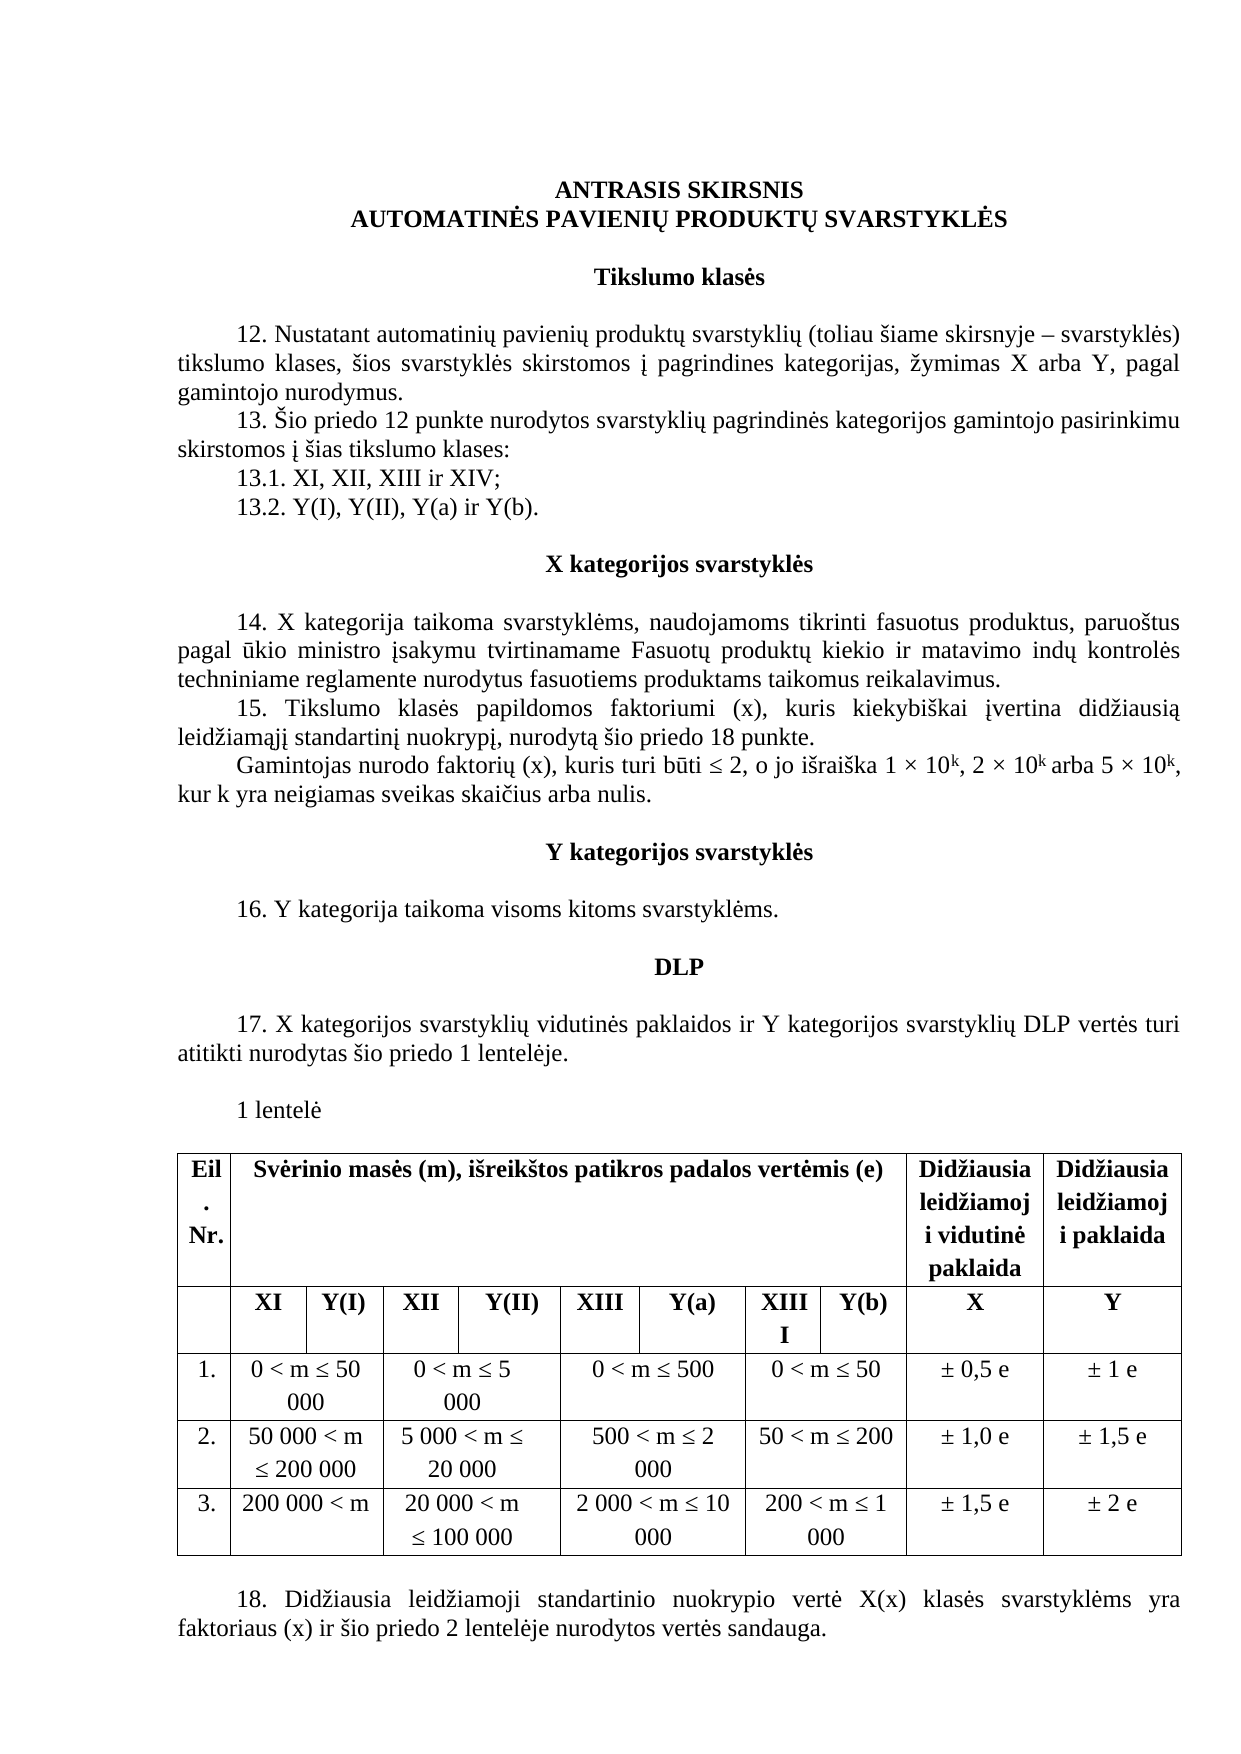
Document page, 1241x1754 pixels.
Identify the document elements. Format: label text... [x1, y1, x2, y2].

table_cell 2. [178, 1421, 230, 1487]
table_header Svėrinio masės (m), išreikštos patikros padalos vertėmis (e) [231, 1154, 906, 1286]
table_cell ± 2 e [1044, 1489, 1181, 1554]
table_header Didžiausia leidžiamoji paklaida [1044, 1154, 1181, 1286]
table_cell 0 < m ≤ 500 [561, 1354, 745, 1420]
table_cell Y(I) [307, 1287, 383, 1353]
table_cell X [907, 1287, 1043, 1353]
text 13.1. XI, XII, XIII ir XIV; [177, 463, 1181, 492]
table_cell 1. [178, 1354, 230, 1420]
table_cell XIII [561, 1287, 639, 1353]
table_cell 2 000 < m ≤ 10 000 [561, 1489, 745, 1554]
table_cell 5 000 < m ≤ 20 000 [384, 1421, 560, 1487]
table_cell Y(a) [640, 1287, 745, 1353]
table_cell Y [1044, 1287, 1181, 1353]
text Tikslumo klasės [177, 262, 1181, 291]
table_cell 200 000 < m [231, 1489, 383, 1554]
table_cell 0 < m ≤ 5 000 [384, 1354, 560, 1420]
text 13. Šio priedo 12 punkte nurodytos svarstyklių pagrindinės kategorijos gamintojo pasirinkimu skirstomos į šias tikslumo klases: [177, 406, 1181, 463]
text 12. Nustatant automatinių pavienių produktų svarstyklių (toliau šiame skirsnyje – svarstyklės) tikslumo klases, šios svarstyklės skirstomos į pagrindines kategorijas, žymimas X arba Y, pagal gamintojo nurodymus. [177, 319, 1181, 406]
table_cell 500 < m ≤ 2 000 [561, 1421, 745, 1487]
table_header Eil. Nr. [178, 1154, 230, 1286]
text 1 lentelė [177, 1096, 1181, 1124]
table_cell ± 1,5 e [1044, 1421, 1181, 1487]
table_cell XIIII [746, 1287, 820, 1353]
table_cell XI [231, 1287, 306, 1353]
text 16. Y kategorija taikoma visoms kitoms svarstyklėms. [177, 894, 1181, 923]
text AUTOMATINĖS PAVIENIŲ PRODUKTŲ SVARSTYKLĖS [177, 204, 1181, 233]
table_cell ± 1,5 e [907, 1489, 1043, 1554]
table_cell [178, 1287, 230, 1353]
text X kategorijos svarstyklės [177, 549, 1181, 578]
table_cell ± 0,5 e [907, 1354, 1043, 1420]
table_cell 200 < m ≤ 1 000 [746, 1489, 906, 1554]
text Y kategorijos svarstyklės [177, 837, 1181, 866]
table_cell 50 < m ≤ 200 [746, 1421, 906, 1487]
table_cell XII [384, 1287, 458, 1353]
table_cell Y(b) [821, 1287, 906, 1353]
text ANTRASIS SKIRSNIS [177, 176, 1181, 204]
text 14. X kategorija taikoma svarstyklėms, naudojamoms tikrinti fasuotus produktus, paruoštus pagal ūkio ministro įsakymu tvirtinamame Fasuotų produktų kiekio ir matavimo indų kontrolės techniniame reglamente nurodytus fasuotiems produktams taikomus reikalavimus. [177, 607, 1181, 693]
text 18. Didžiausia leidžiamoji standartinio nuokrypio vertė X(x) klasės svarstyklėms yra faktoriaus (x) ir šio priedo 2 lentelėje nurodytos vertės sandauga. [177, 1584, 1181, 1642]
text 17. X kategorijos svarstyklių vidutinės paklaidos ir Y kategorijos svarstyklių DLP vertės turi atitikti nurodytas šio priedo 1 lentelėje. [177, 1009, 1181, 1067]
table_cell 3. [178, 1489, 230, 1554]
text 15. Tikslumo klasės papildomos faktoriumi (x), kuris kiekybiškai įvertina didžiausią leidžiamąjį standartinį nuokrypį, nurodytą šio priedo 18 punkte. [177, 693, 1181, 751]
table_header Didžiausia leidžiamoji vidutinė paklaida [907, 1154, 1043, 1286]
table_cell ± 1,0 e [907, 1421, 1043, 1487]
table_cell ± 1 e [1044, 1354, 1181, 1420]
table_cell 20 000 < m ≤ 100 000 [384, 1489, 560, 1554]
text 13.2. Y(I), Y(II), Y(a) ir Y(b). [177, 492, 1181, 521]
table_cell 50 000 < m ≤ 200 000 [231, 1421, 383, 1487]
table_cell 0 < m ≤ 50 [746, 1354, 906, 1420]
text Gamintojas nurodo faktorių (x), kuris turi būti ≤ 2, o jo išraiška 1 × 10k, 2 × 10k arba 5 × 10k, kur k yra neigiamas sveikas skaičius arba nulis. [177, 751, 1181, 808]
table_cell Y(II) [459, 1287, 560, 1353]
table_cell 0 < m ≤ 50 000 [231, 1354, 383, 1420]
text DLP [177, 952, 1181, 981]
